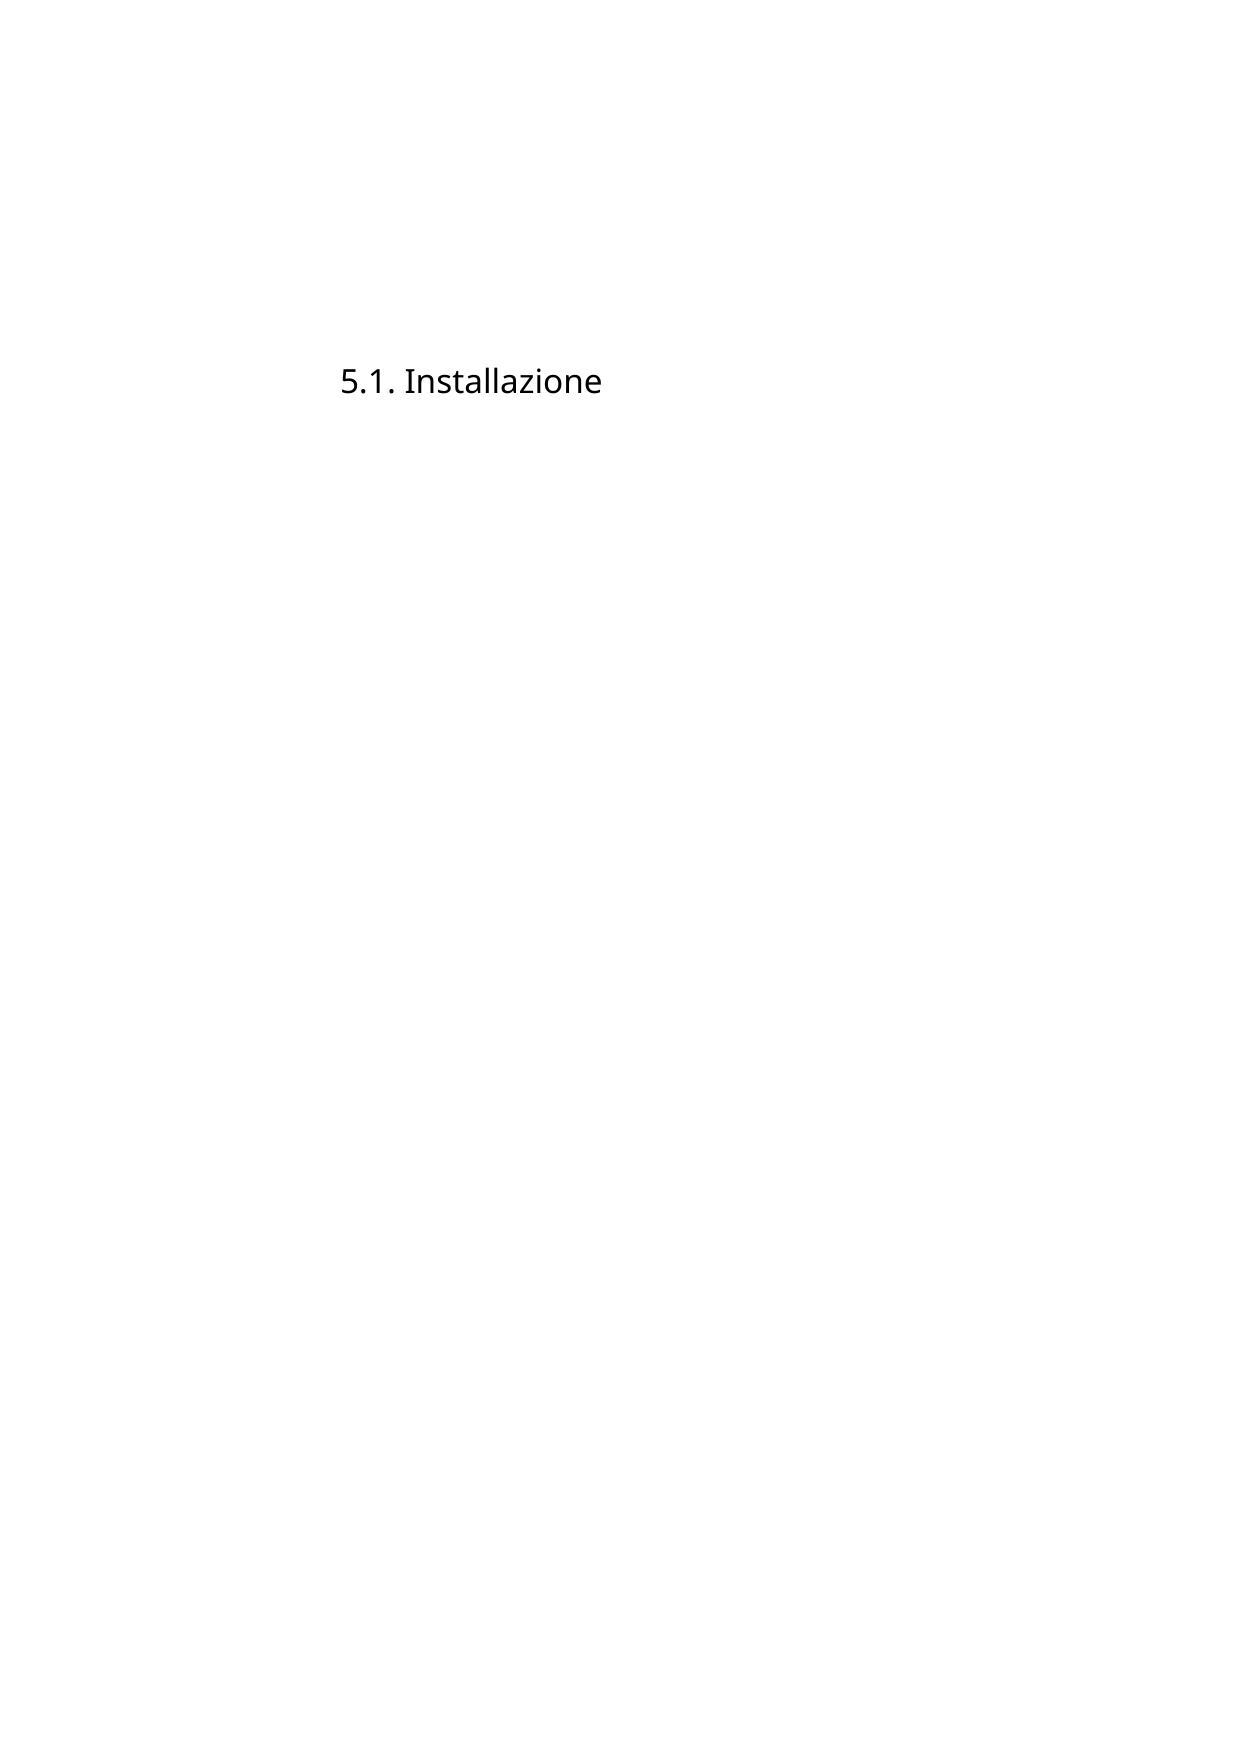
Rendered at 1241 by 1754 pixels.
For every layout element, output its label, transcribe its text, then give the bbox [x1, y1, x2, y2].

text 5.1. Installazione [340, 358, 1122, 403]
